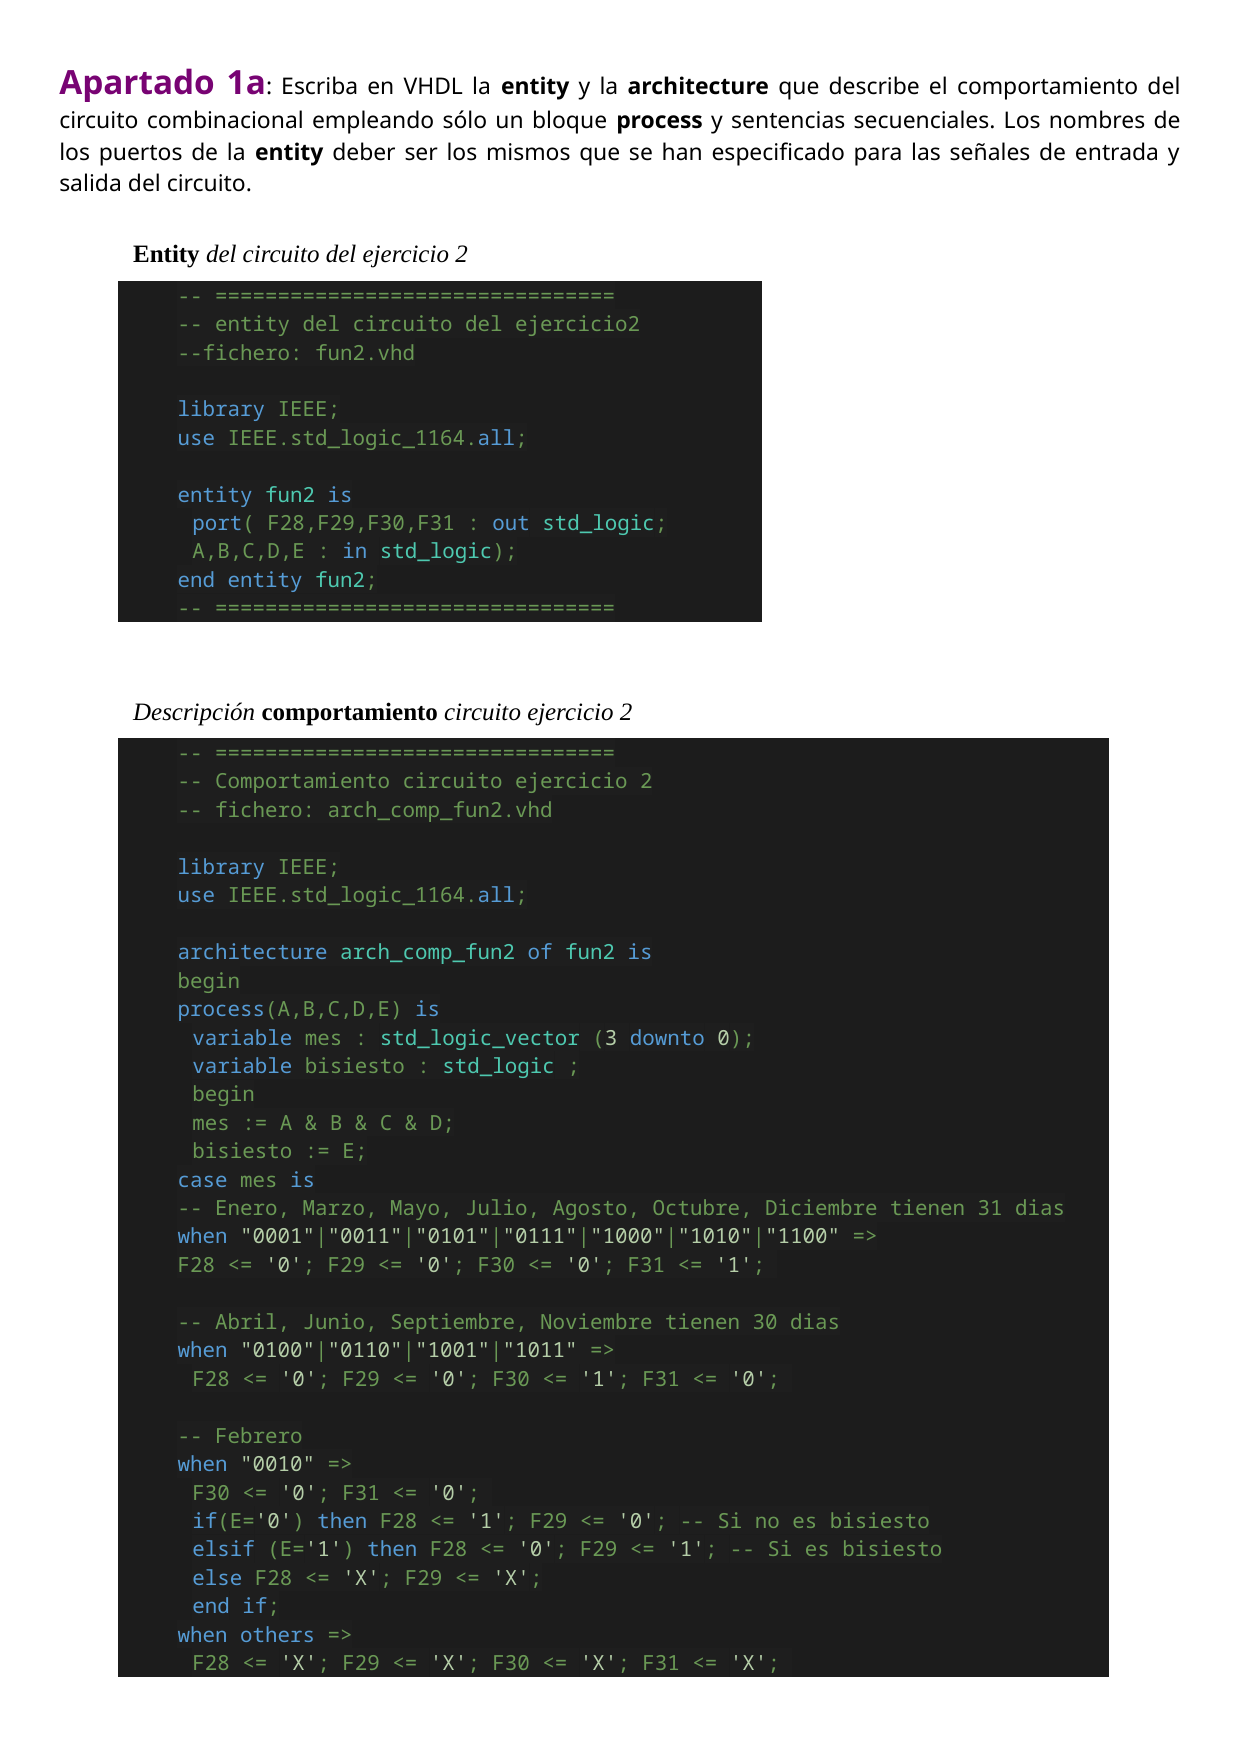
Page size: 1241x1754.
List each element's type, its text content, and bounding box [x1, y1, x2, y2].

text Apartado 1a: Escriba en VHDL la entity y la architecture que describe el comportamiento del circuito combinacional empleando sólo un bloque process y sentencias secuenciales. Los nombres de los puertos de la entity deber ser los mismos que se han especificado para las señales de entrada y salida del circuito. [59, 59, 1181, 198]
text Entity del circuito del ejercicio 2 [133, 239, 1181, 268]
table_header -- ================================ -- entity del circuito del ejercicio2 --fichero: fun2.vhd library IEEE; use IEEE.std_logic_1164.all; entity fun2 is port( F28,F29,F30,F31 : out std_logic; A,B,C,D,E : in std_logic); end entity fun2; -- ================================ [118, 281, 762, 622]
text Descripción comportamiento circuito ejercicio 2 [133, 697, 1181, 726]
table_header -- ================================ -- Comportamiento circuito ejercicio 2 -- fichero: arch_comp_fun2.vhd library IEEE; use IEEE.std_logic_1164.all; architecture arch_comp_fun2 of fun2 is begin process(A,B,C,D,E) is variable mes : std_logic_vector (3 downto 0); variable bisiesto : std_logic ; begin mes := A & B & C & D; bisiesto := E; case mes is -- Enero, Marzo, Mayo, Julio, Agosto, Octubre, Diciembre tienen 31 dias when "0001"|"0011"|"0101"|"0111"|"1000"|"1010"|"1100" => F28 <= '0'; F29 <= '0'; F30 <= '0'; F31 <= '1'; -- Abril, Junio, Septiembre, Noviembre tienen 30 dias when "0100"|"0110"|"1001"|"1011" => F28 <= '0'; F29 <= '0'; F30 <= '1'; F31 <= '0'; -- Febrero when "0010" => F30 <= '0'; F31 <= '0'; if(E='0') then F28 <= '1'; F29 <= '0'; -- Si no es bisiesto elsif (E='1') then F28 <= '0'; F29 <= '1'; -- Si es bisiesto else F28 <= 'X'; F29 <= 'X'; end if; when others => F28 <= 'X'; F29 <= 'X'; F30 <= 'X'; F31 <= 'X'; [118, 738, 1109, 1677]
